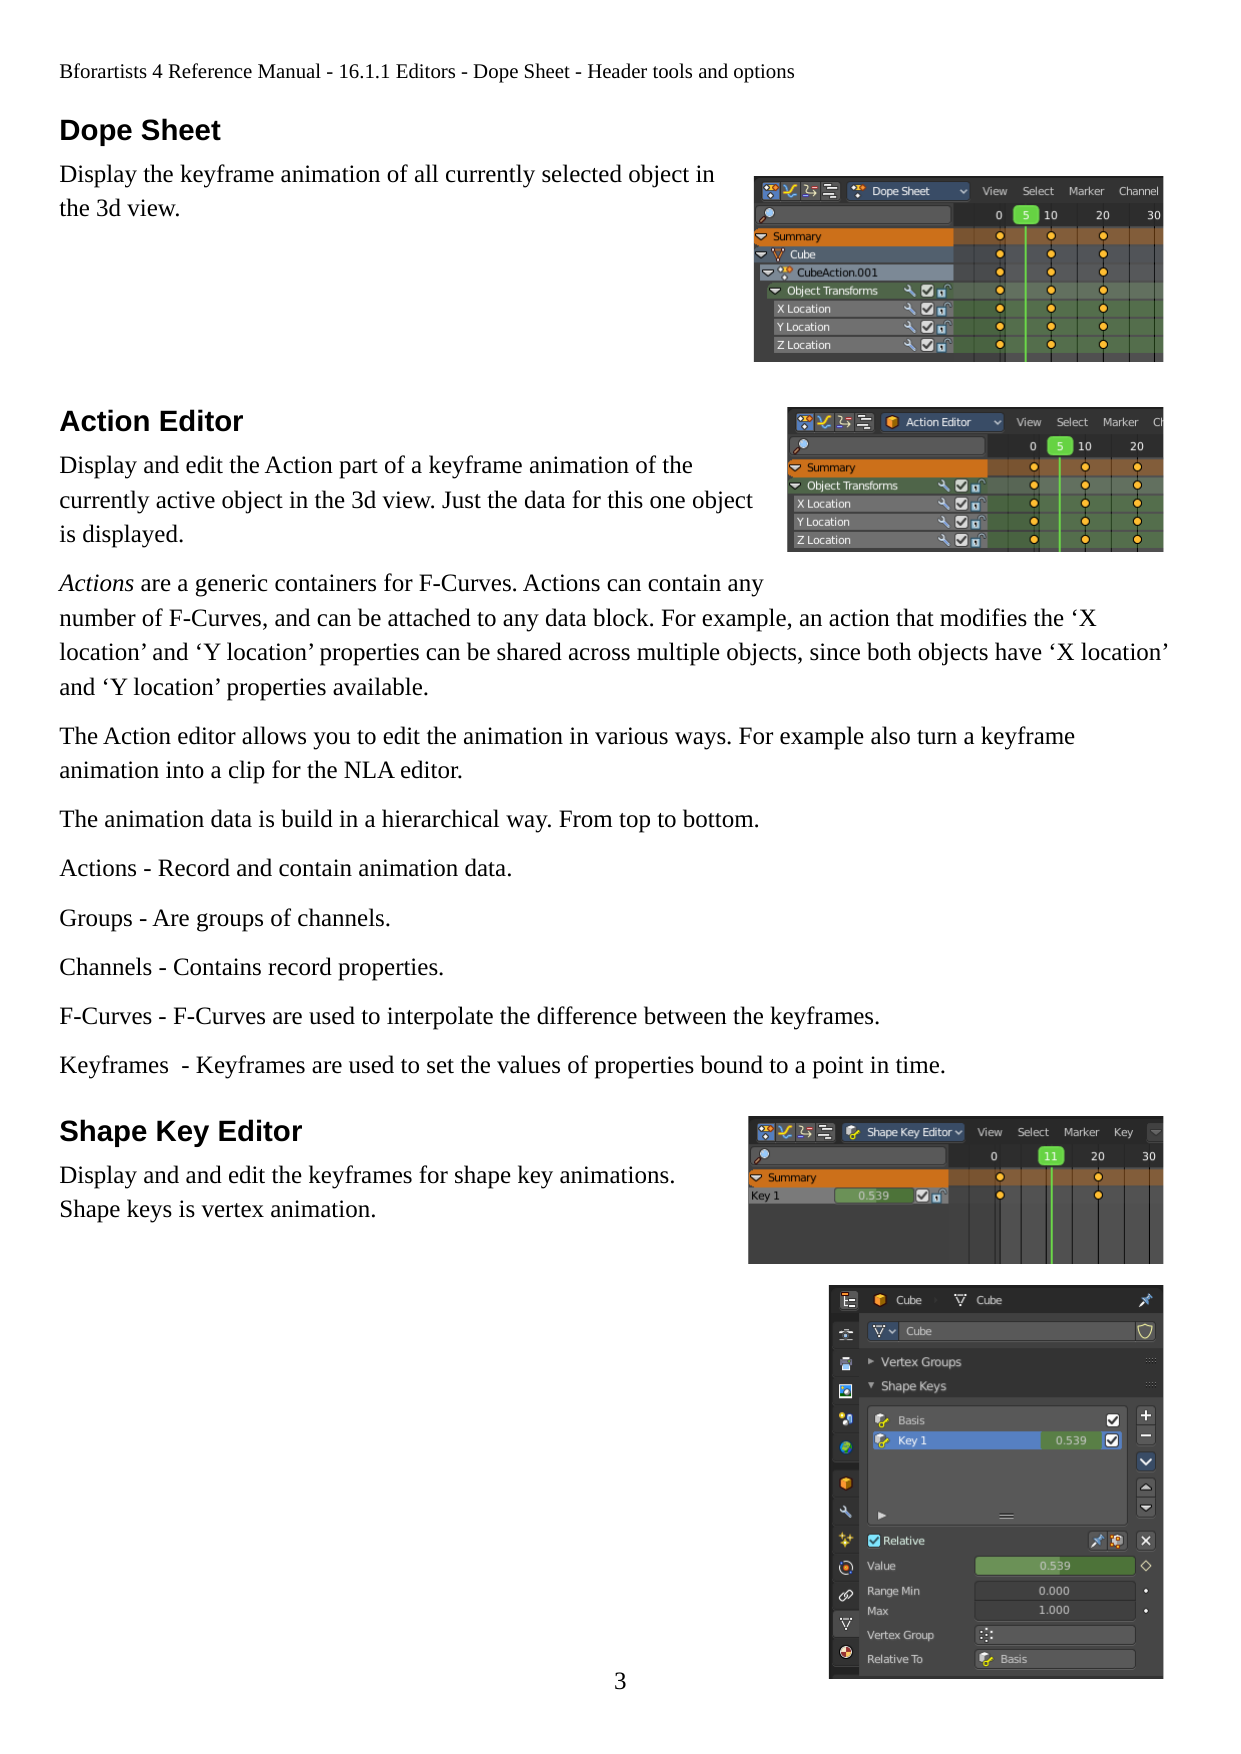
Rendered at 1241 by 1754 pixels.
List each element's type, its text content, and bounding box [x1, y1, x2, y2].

text F-Curves - F-Curves are used to interpolate the difference between the keyframes. [59, 1001, 1181, 1029]
text Display and edit the Action part of a keyframe animation of the currently active object in the 3d view. Just the data for this one object is displayed. [59, 450, 787, 548]
text Display the keyframe animation of all currently selected object in the 3d view. [59, 159, 1181, 222]
text Channels - Contains record properties. [59, 952, 1181, 980]
picture [753, 176, 1164, 362]
picture [828, 1285, 1164, 1679]
text Actions are a generic containers for F-Curves. Actions can contain any number of F-Curves, and can be attached to any data block. For example, an action that modifies the ‘X location’ and ‘Y location’ properties can be shared across multiple objects, since both objects have ‘X location’ and ‘Y location’ properties available. [59, 568, 1181, 701]
subtitle Action Editor [59, 404, 1181, 438]
text Actions - Record and contain animation data. [59, 853, 1181, 882]
picture [748, 1116, 1164, 1264]
subtitle Shape Key Editor [59, 1113, 1181, 1147]
picture [787, 407, 1164, 552]
subtitle Dope Sheet [59, 113, 1181, 146]
text Keyframes - Keyframes are used to set the values of properties bound to a point in time. [59, 1050, 1181, 1078]
text Groups - Are groups of channels. [59, 903, 1181, 931]
text The animation data is build in a hierarchical way. From top to bottom. [59, 804, 1181, 833]
text The Action editor allows you to edit the animation in various ways. For example also turn a keyframe animation into a clip for the NLA editor. [59, 721, 1181, 784]
text Display and and edit the keyframes for shape key animations. Shape keys is vertex animation. [59, 1160, 748, 1223]
